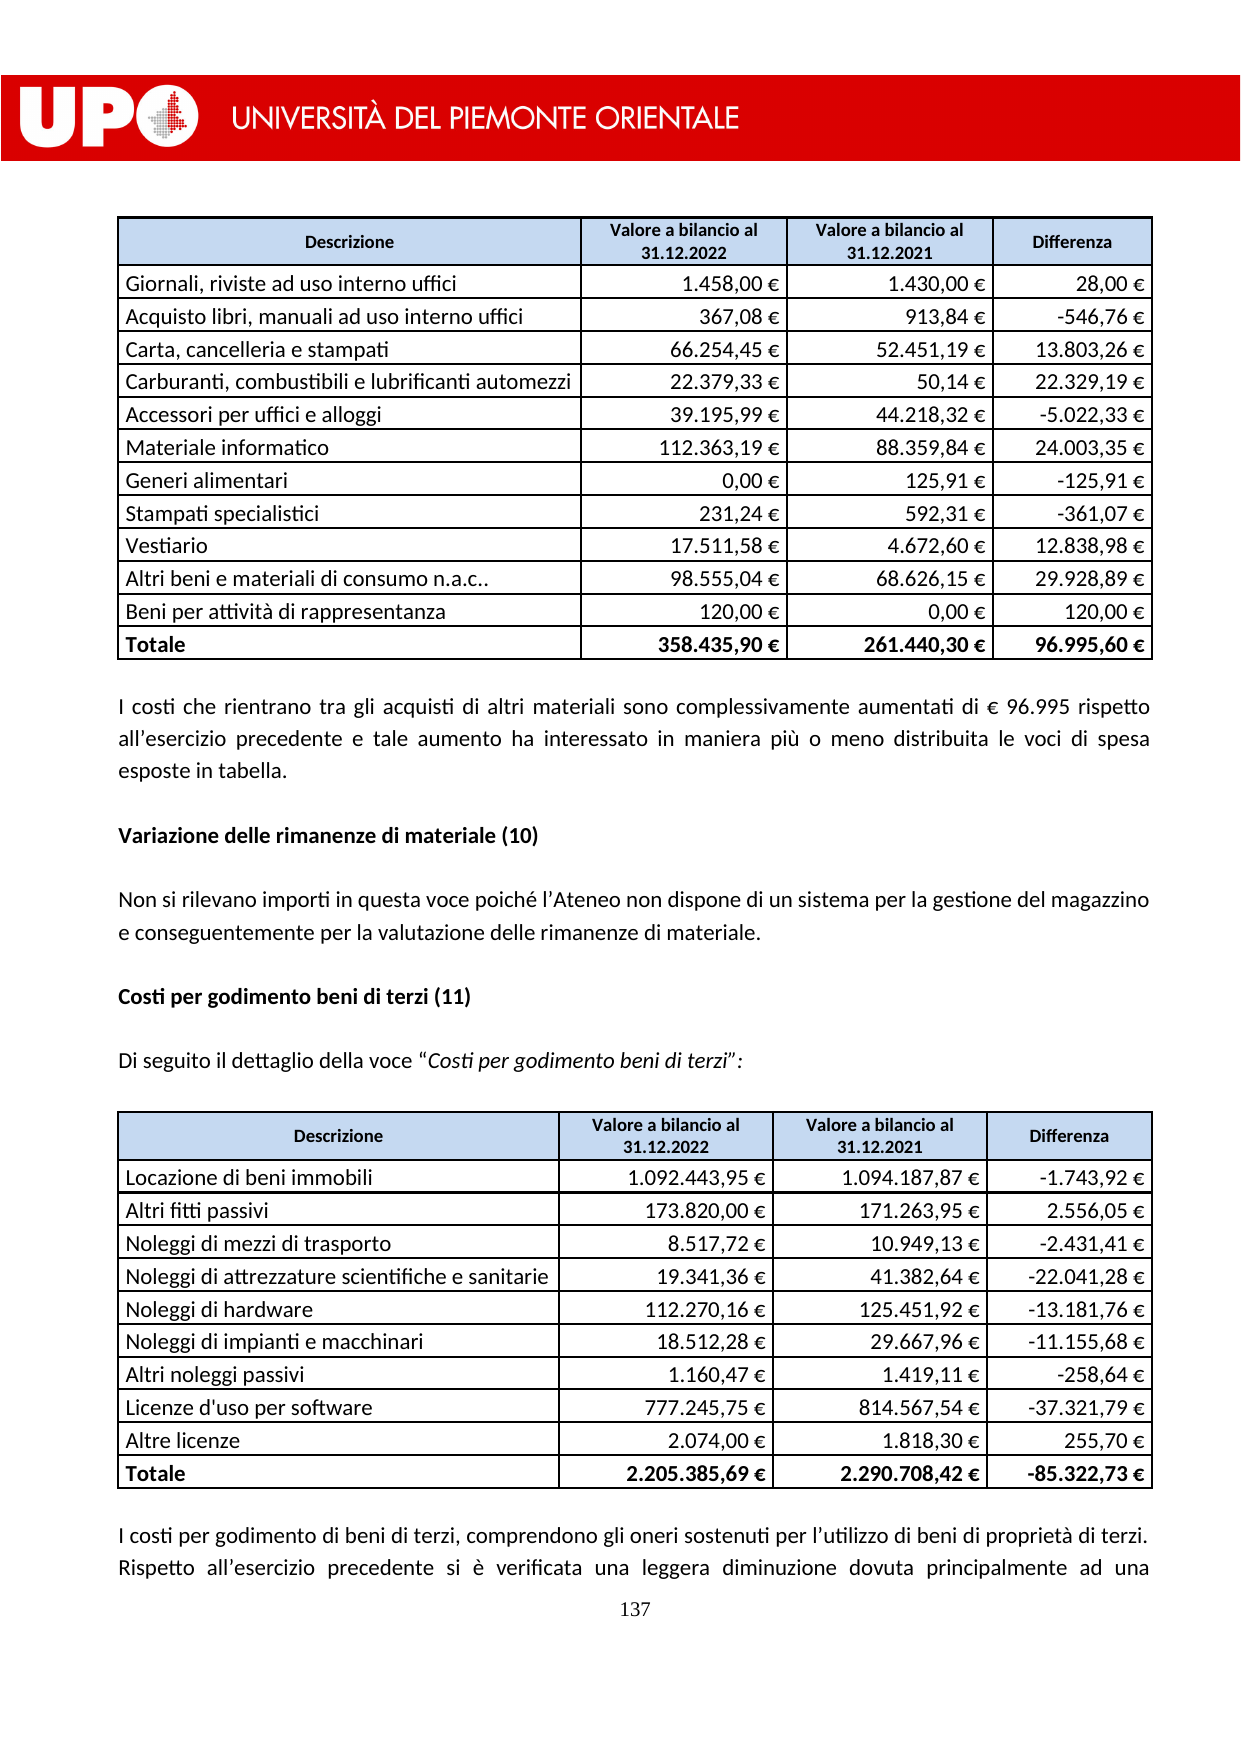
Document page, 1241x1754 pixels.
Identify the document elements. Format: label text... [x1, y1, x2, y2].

table_cell Totale [119, 1456, 558, 1487]
table_cell 120,00 € [994, 595, 1151, 625]
table_header Differenza [988, 1113, 1151, 1159]
table_cell -11.155,68 € [988, 1325, 1151, 1356]
text Costi per godimento beni di terzi (11) [118, 982, 1152, 1010]
table_cell 112.363,19 € [582, 430, 786, 461]
table_cell Noleggi di attrezzature scientifiche e sanitarie [119, 1259, 558, 1290]
table_cell Generi alimentari [119, 463, 580, 494]
table_cell -37.321,79 € [988, 1390, 1151, 1421]
table_cell 2.556,05 € [988, 1194, 1151, 1224]
table_cell Noleggi di hardware [119, 1292, 558, 1323]
table_header Valore a bilancio al 31.12.2021 [774, 1113, 986, 1159]
table_cell Accessori per uffici e alloggi [119, 398, 580, 428]
table_cell 358.435,90 € [582, 627, 786, 658]
table_cell 2.290.708,42 € [774, 1456, 986, 1487]
text I costi che rientrano tra gli acquisti di altri materiali sono complessivamente aumentati di € 96.995 rispetto all’esercizio precedente e tale aumento ha interessato in maniera più o meno distribuita le voci di spesa esposte in tabella. [118, 692, 1152, 785]
table_cell Beni per attività di rappresentanza [119, 595, 580, 625]
table_cell 231,24 € [582, 496, 786, 527]
table_cell 173.820,00 € [560, 1194, 772, 1224]
table_cell 66.254,45 € [582, 332, 786, 363]
text Non si rilevano importi in questa voce poiché l’Ateneo non dispone di un sistema per la gestione del magazzino e conseguentemente per la valutazione delle rimanenze di materiale. [118, 885, 1152, 946]
table_cell -2.431,41 € [988, 1226, 1151, 1257]
table_cell Materiale informatico [119, 430, 580, 461]
table_cell Licenze d'uso per software [119, 1390, 558, 1421]
table_cell 1.092.443,95 € [560, 1161, 772, 1191]
table_cell 52.451,19 € [788, 332, 992, 363]
table_cell -13.181,76 € [988, 1292, 1151, 1323]
table_cell -125,91 € [994, 463, 1151, 494]
table_cell -546,76 € [994, 299, 1151, 330]
table_cell 10.949,13 € [774, 1226, 986, 1257]
table_cell 1.818,30 € [774, 1423, 986, 1454]
table_cell Giornali, riviste ad uso interno uffici [119, 266, 580, 297]
table_cell 29.667,96 € [774, 1325, 986, 1356]
table_header Valore a bilancio al 31.12.2022 [582, 219, 786, 264]
text Di seguito il dettaglio della voce “Costi per godimento beni di terzi”: [118, 1046, 1152, 1074]
table_cell 28,00 € [994, 266, 1151, 297]
table_cell 1.160,47 € [560, 1358, 772, 1388]
table_cell Stampati specialistici [119, 496, 580, 527]
table_cell 8.517,72 € [560, 1226, 772, 1257]
table_cell 2.074,00 € [560, 1423, 772, 1454]
text I costi per godimento di beni di terzi, comprendono gli oneri sostenuti per l’utilizzo di beni di proprietà di terzi. Rispetto all’esercizio precedente si è verificata una leggera diminuzione dovuta principalmente ad una [118, 1521, 1152, 1581]
table_cell 367,08 € [582, 299, 786, 330]
table_cell Carta, cancelleria e stampati [119, 332, 580, 363]
table_cell Altri beni e materiali di consumo n.a.c.. [119, 562, 580, 592]
table_cell -361,07 € [994, 496, 1151, 527]
table_cell 125.451,92 € [774, 1292, 986, 1323]
table_cell -5.022,33 € [994, 398, 1151, 428]
table_cell Altre licenze [119, 1423, 558, 1454]
table_cell 44.218,32 € [788, 398, 992, 428]
table_header Valore a bilancio al 31.12.2022 [560, 1113, 772, 1159]
table_cell Vestiario [119, 529, 580, 559]
table_cell 96.995,60 € [994, 627, 1151, 658]
table_cell 19.341,36 € [560, 1259, 772, 1290]
table_header Valore a bilancio al 31.12.2021 [788, 219, 992, 264]
table_cell 913,84 € [788, 299, 992, 330]
table_cell 112.270,16 € [560, 1292, 772, 1323]
table_cell 2.205.385,69 € [560, 1456, 772, 1487]
table_cell -258,64 € [988, 1358, 1151, 1388]
table_cell 41.382,64 € [774, 1259, 986, 1290]
table_cell 22.329,19 € [994, 365, 1151, 396]
table_cell Noleggi di impianti e macchinari [119, 1325, 558, 1356]
table_cell 125,91 € [788, 463, 992, 494]
table_cell 4.672,60 € [788, 529, 992, 559]
table_cell 13.803,26 € [994, 332, 1151, 363]
table_cell Altri noleggi passivi [119, 1358, 558, 1388]
table_cell 68.626,15 € [788, 562, 992, 592]
table_cell 171.263,95 € [774, 1194, 986, 1224]
table_cell Noleggi di mezzi di trasporto [119, 1226, 558, 1257]
table_cell 22.379,33 € [582, 365, 786, 396]
table_cell 1.094.187,87 € [774, 1161, 986, 1191]
table_cell 1.458,00 € [582, 266, 786, 297]
table_cell -22.041,28 € [988, 1259, 1151, 1290]
table_cell Acquisto libri, manuali ad uso interno uffici [119, 299, 580, 330]
table_cell 18.512,28 € [560, 1325, 772, 1356]
table_cell 0,00 € [788, 595, 992, 625]
table_cell 1.430,00 € [788, 266, 992, 297]
table_cell 50,14 € [788, 365, 992, 396]
table_cell 24.003,35 € [994, 430, 1151, 461]
table_cell 814.567,54 € [774, 1390, 986, 1421]
text Variazione delle rimanenze di materiale (10) [118, 821, 1152, 849]
table_cell 17.511,58 € [582, 529, 786, 559]
table_cell 29.928,89 € [994, 562, 1151, 592]
table_cell 0,00 € [582, 463, 786, 494]
table_cell 12.838,98 € [994, 529, 1151, 559]
table_header Differenza [994, 219, 1151, 264]
table_cell -1.743,92 € [988, 1161, 1151, 1191]
table_header Descrizione [119, 219, 580, 264]
table_cell 777.245,75 € [560, 1390, 772, 1421]
table_cell 1.419,11 € [774, 1358, 986, 1388]
table_cell 120,00 € [582, 595, 786, 625]
table_cell Locazione di beni immobili [119, 1161, 558, 1191]
table_cell 592,31 € [788, 496, 992, 527]
table_cell 88.359,84 € [788, 430, 992, 461]
table_cell Altri fitti passivi [119, 1194, 558, 1224]
table_cell 39.195,99 € [582, 398, 786, 428]
table_cell 261.440,30 € [788, 627, 992, 658]
table_cell Carburanti, combustibili e lubrificanti automezzi [119, 365, 580, 396]
table_cell -85.322,73 € [988, 1456, 1151, 1487]
table_cell 98.555,04 € [582, 562, 786, 592]
table_cell Totale [119, 627, 580, 658]
table_header Descrizione [119, 1113, 558, 1159]
table_cell 255,70 € [988, 1423, 1151, 1454]
